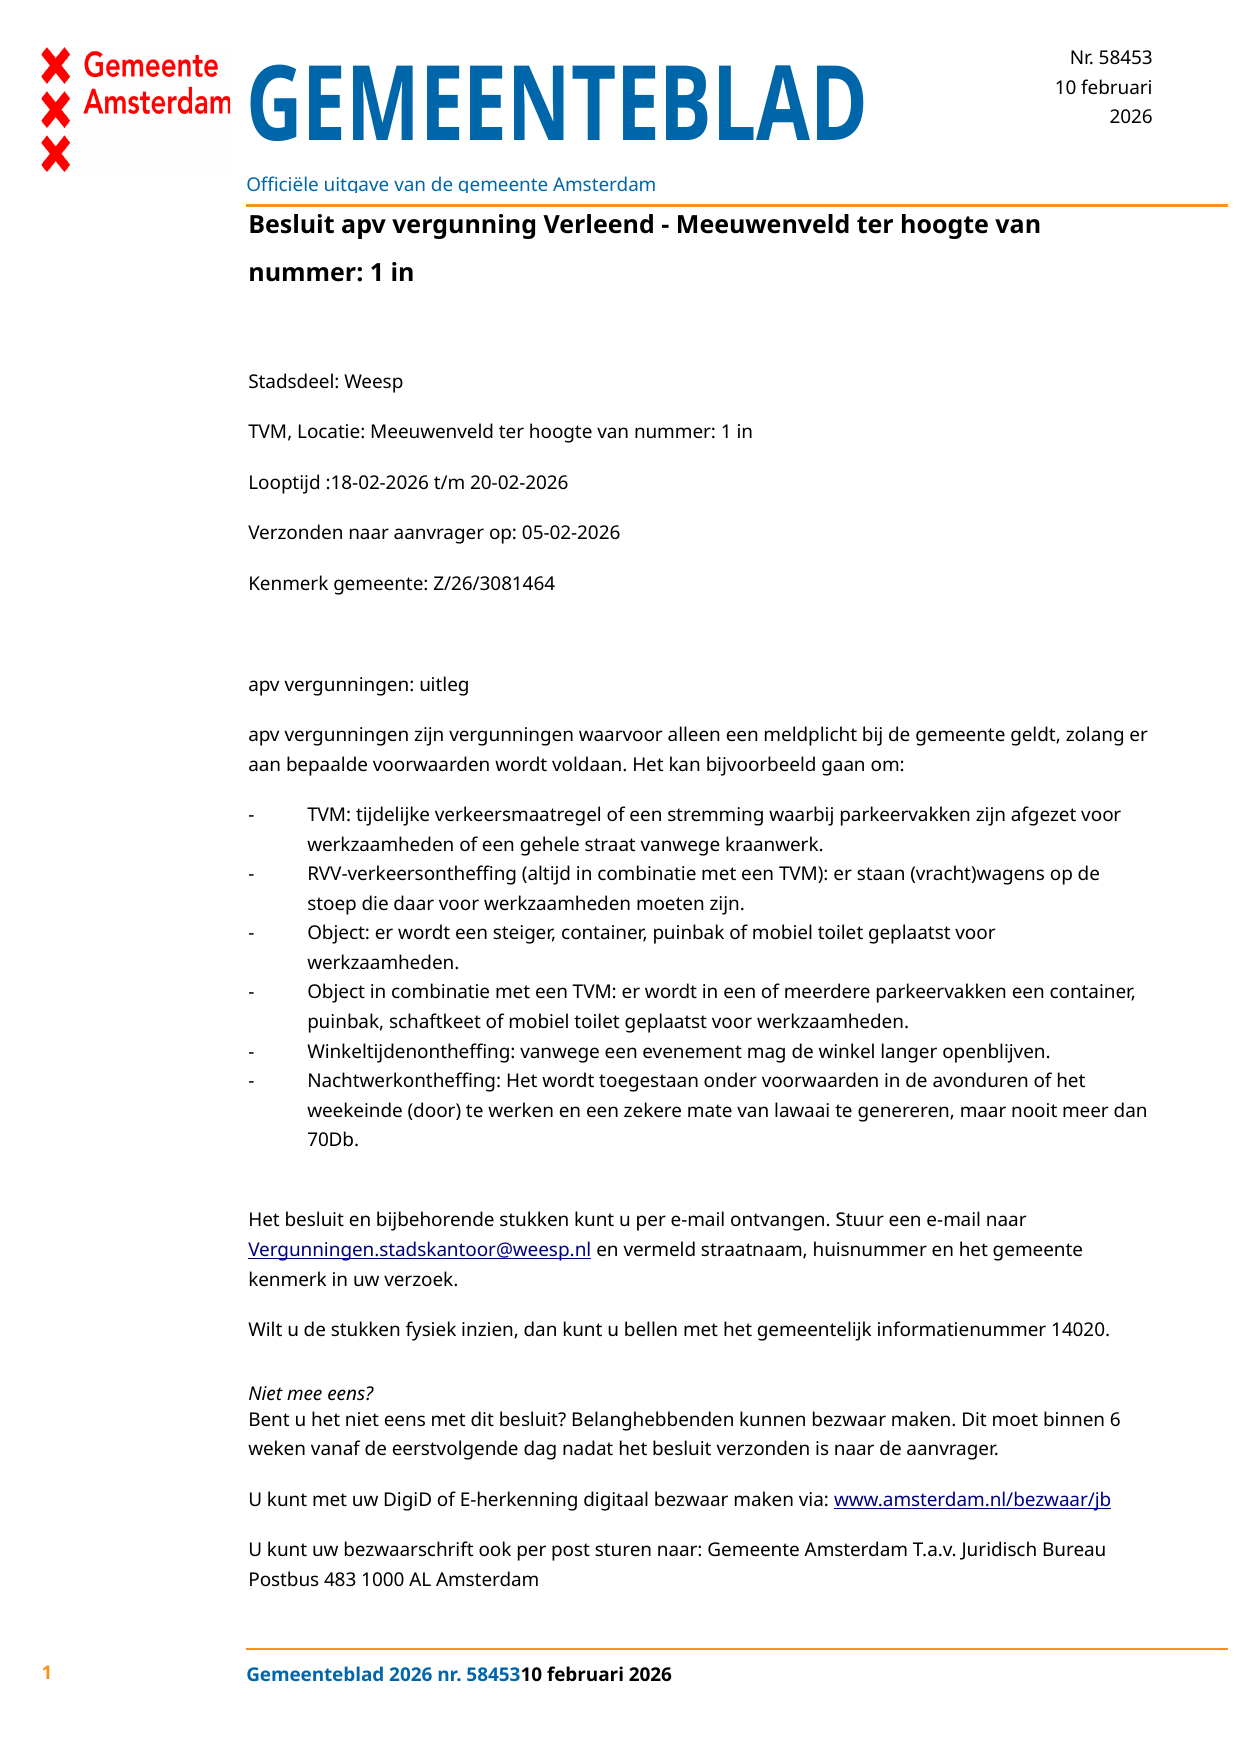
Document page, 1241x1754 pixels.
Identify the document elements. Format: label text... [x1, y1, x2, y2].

list Object in combinatie met een TVM: er wordt in een of meerdere parkeervakken een container, puinbak, schaftkeet of mobiel toilet geplaatst voor werkzaamheden. [248, 979, 1152, 1034]
text Bent u het niet eens met dit besluit? Belanghebbenden kunnen bezwaar maken. Dit moet binnen 6 weken vanaf de eerstvolgende dag nadat het besluit verzonden is naar de aanvrager. [248, 1406, 1152, 1461]
text Looptijd :18-02-2026 t/m 20-02-2026 [248, 469, 1152, 495]
list TVM: tijdelijke verkeersmaatregel of een stremming waarbij parkeervakken zijn afgezet voor werkzaamheden of een gehele straat vanwege kraanwerk. [248, 801, 1152, 857]
text Kenmerk gemeente: Z/26/3081464 [248, 570, 1152, 596]
text Besluit apv vergunning Verleend - Meeuwenveld ter hoogte van nummer: 1 in [248, 207, 1152, 288]
list Nachtwerkontheffing: Het wordt toegestaan onder voorwaarden in de avonduren of het weekeinde (door) te werken en een zekere mate van lawaai te genereren, maar nooit meer dan 70Db. [248, 1067, 1152, 1152]
list Object: er wordt een steiger, container, puinbak of mobiel toilet geplaatst voor werkzaamheden. [248, 919, 1152, 975]
text Niet mee eens? [248, 1380, 1152, 1406]
text U kunt uw bezwaarschrift ook per post sturen naar: Gemeente Amsterdam T.a.v. Juridisch Bureau Postbus 483 1000 AL Amsterdam [248, 1536, 1152, 1592]
picture [41, 47, 231, 172]
text U kunt met uw DigiD of E-herkenning digitaal bezwaar maken via: www.amsterdam.nl/bezwaar/jb [248, 1486, 1152, 1512]
text Wilt u de stukken fysiek inzien, dan kunt u bellen met het gemeentelijk informatienummer 14020. [248, 1316, 1152, 1342]
list Winkeltijdenontheffing: vanwege een evenement mag de winkel langer openblijven. [248, 1038, 1152, 1064]
text TVM, Locatie: Meeuwenveld ter hoogte van nummer: 1 in [248, 419, 1152, 444]
text apv vergunningen zijn vergunningen waarvoor alleen een meldplicht bij de gemeente geldt, zolang er aan bepaalde voorwaarden wordt voldaan. Het kan bijvoorbeeld gaan om: [248, 721, 1152, 777]
list RVV-verkeersontheffing (altijd in combinatie met een TVM): er staan (vracht)wagens op de stoep die daar voor werkzaamheden moeten zijn. [248, 860, 1152, 916]
text apv vergunningen: uitleg [248, 671, 1152, 697]
text Verzonden naar aanvrager op: 05-02-2026 [248, 519, 1152, 545]
text Stadsdeel: Weesp [248, 368, 1152, 394]
text Het besluit en bijbehorende stukken kunt u per e-mail ontvangen. Stuur een e-mail naar Vergunningen.stadskantoor@weesp.nl en vermeld straatnaam, huisnummer en het gemeente kenmerk in uw verzoek. [248, 1207, 1152, 1292]
